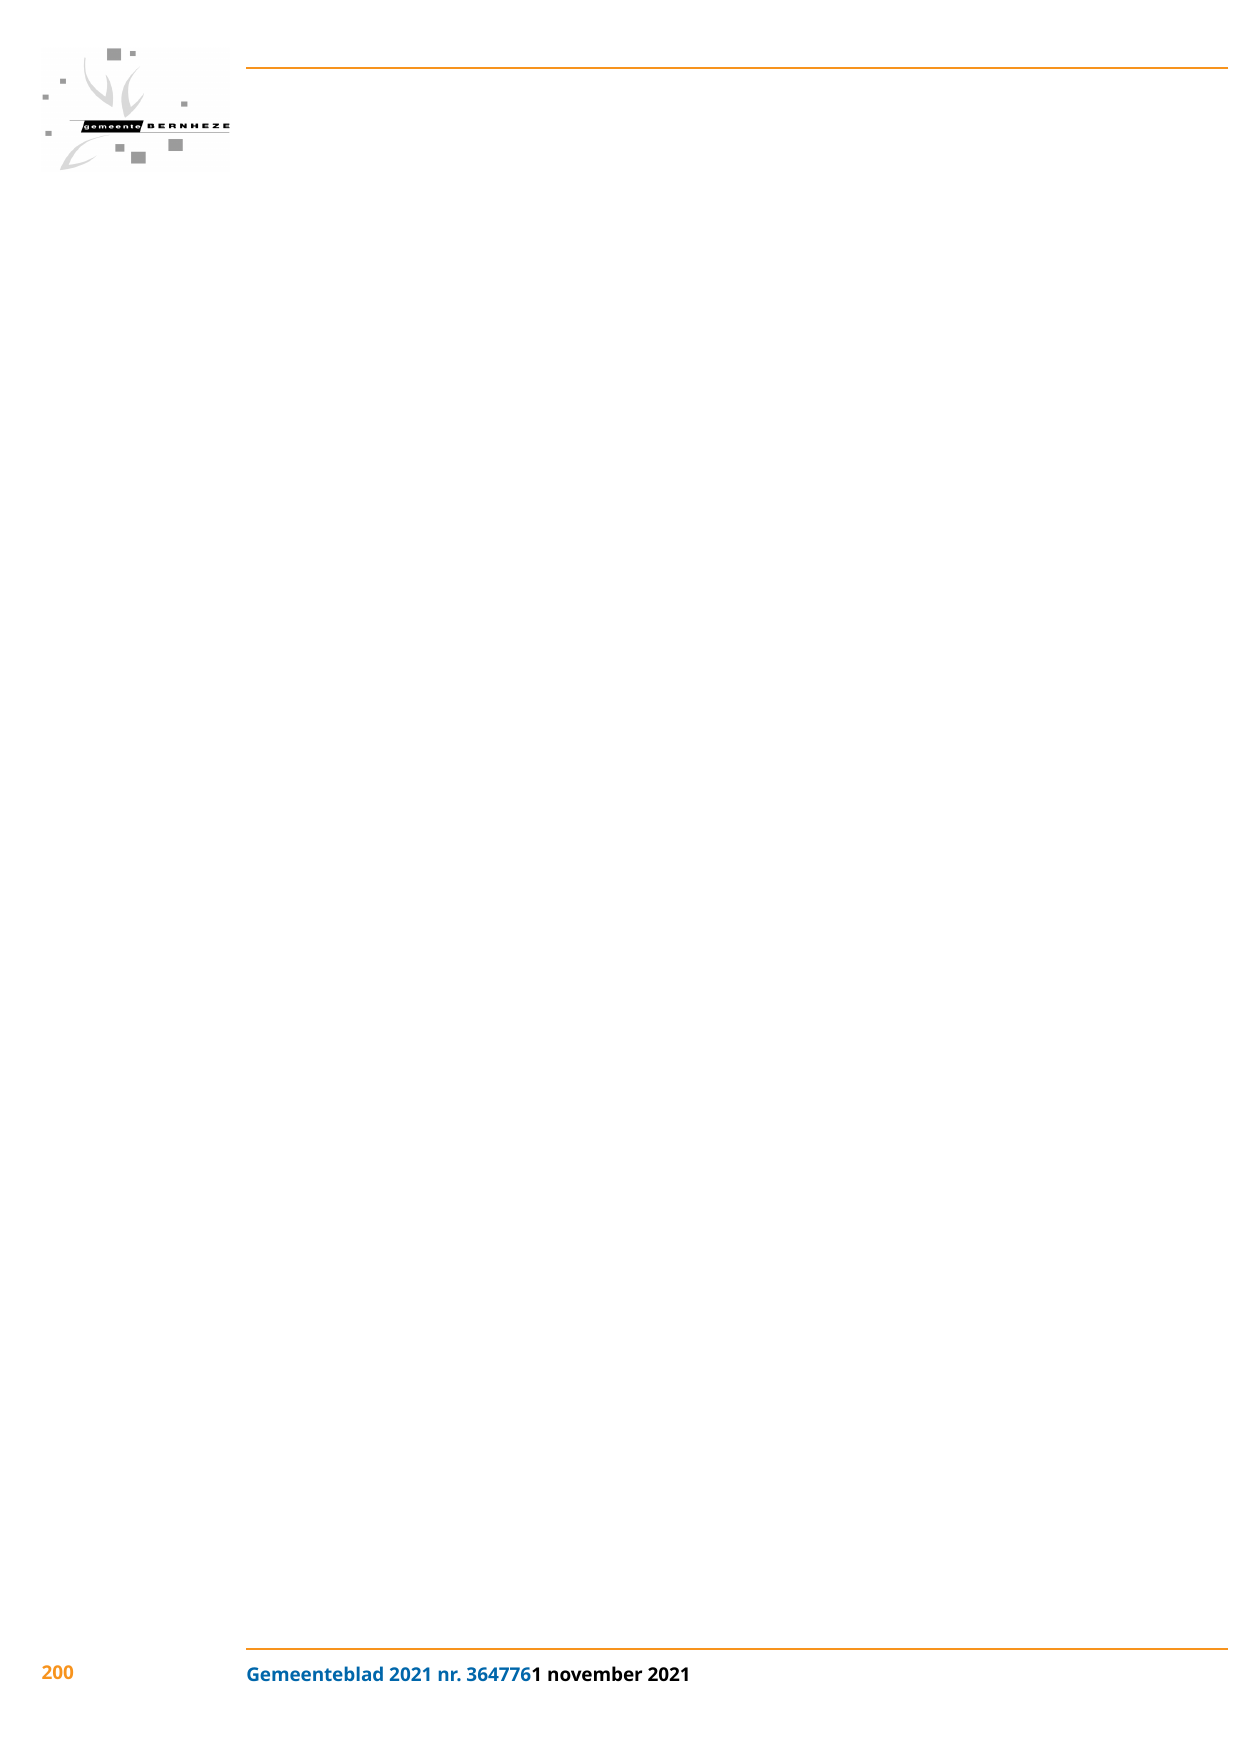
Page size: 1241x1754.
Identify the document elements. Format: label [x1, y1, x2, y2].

picture [41, 47, 231, 172]
